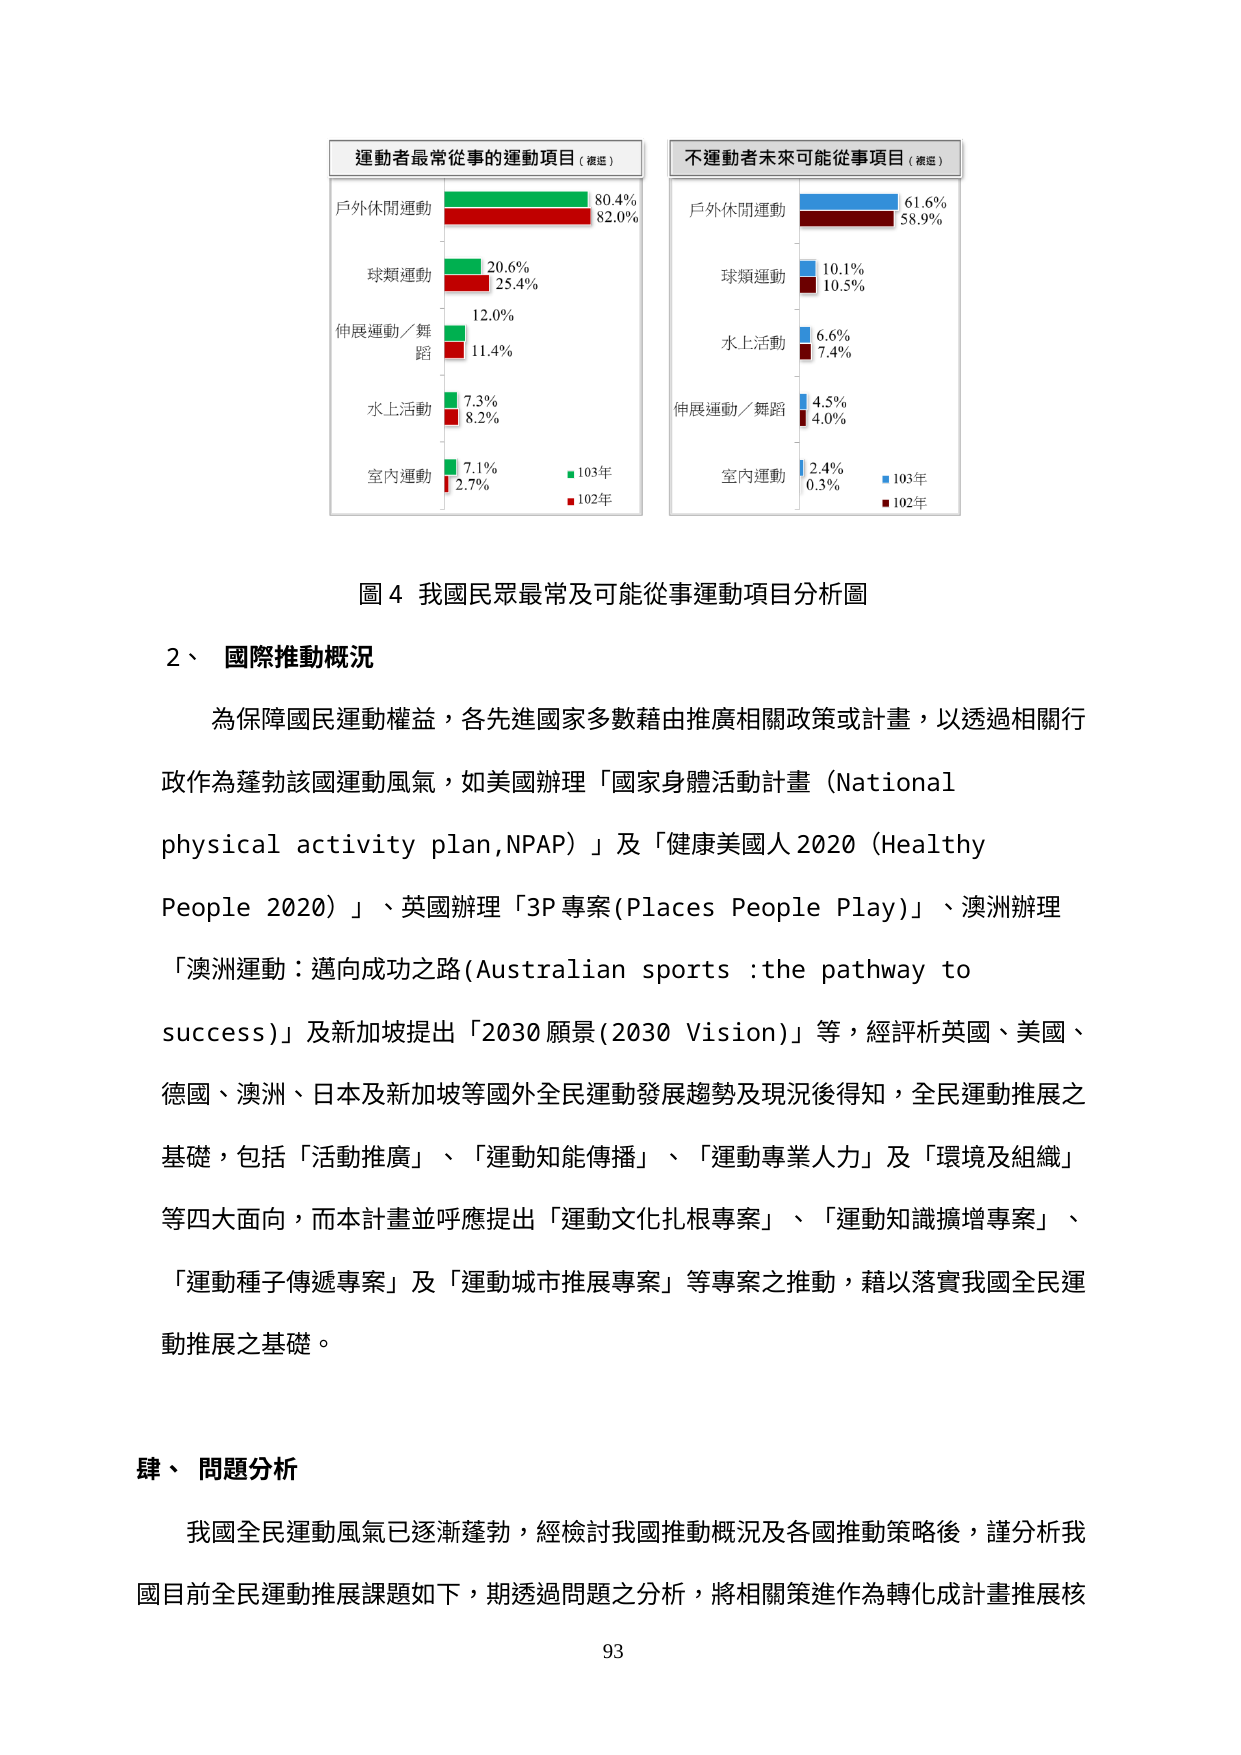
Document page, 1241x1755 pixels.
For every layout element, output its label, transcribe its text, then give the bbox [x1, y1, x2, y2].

text 我國全民運動風氣已逐漸蓬勃，經檢討我國推動概況及各國推動策略後，謹分析我國目前全民運動推展課題如下，期透過問題之分析，將相關策進作為轉化成計畫推展核 [136, 1489, 1090, 1614]
list 問題分析 [136, 1426, 1090, 1489]
text 為保障國民運動權益，各先進國家多數藉由推廣相關政策或計畫，以透過相關行政作為蓬勃該國運動風氣，如美國辦理「國家身體活動計畫（National physical activity plan,NPAP）」及「健康美國人2020（Healthy People 2020）」、英國辦理「3P專案(Places People Play)」、澳洲辦理「澳洲運動：邁向成功之路(Australian sports :the pathway to success)」及新加坡提出「2030願景(2030 Vision)」等，經評析英國、美國、德國、澳洲、日本及新加坡等國外全民運動發展趨勢及現況後得知，全民運動推展之基礎，包括「活動推廣」、「運動知能傳播」、「運動專業人力」及「環境及組織」等四大面向，而本計畫並呼應提出「運動文化扎根專案」、「運動知識擴增專案」、「運動種子傳遞專案」及「運動城市推展專案」等專案之推動，藉以落實我國全民運動推展之基礎。 [161, 676, 1090, 1364]
list 國際推動概況 [165, 614, 1090, 676]
text 圖4 我國民眾最常及可能從事運動項目分析圖 [136, 114, 1090, 614]
